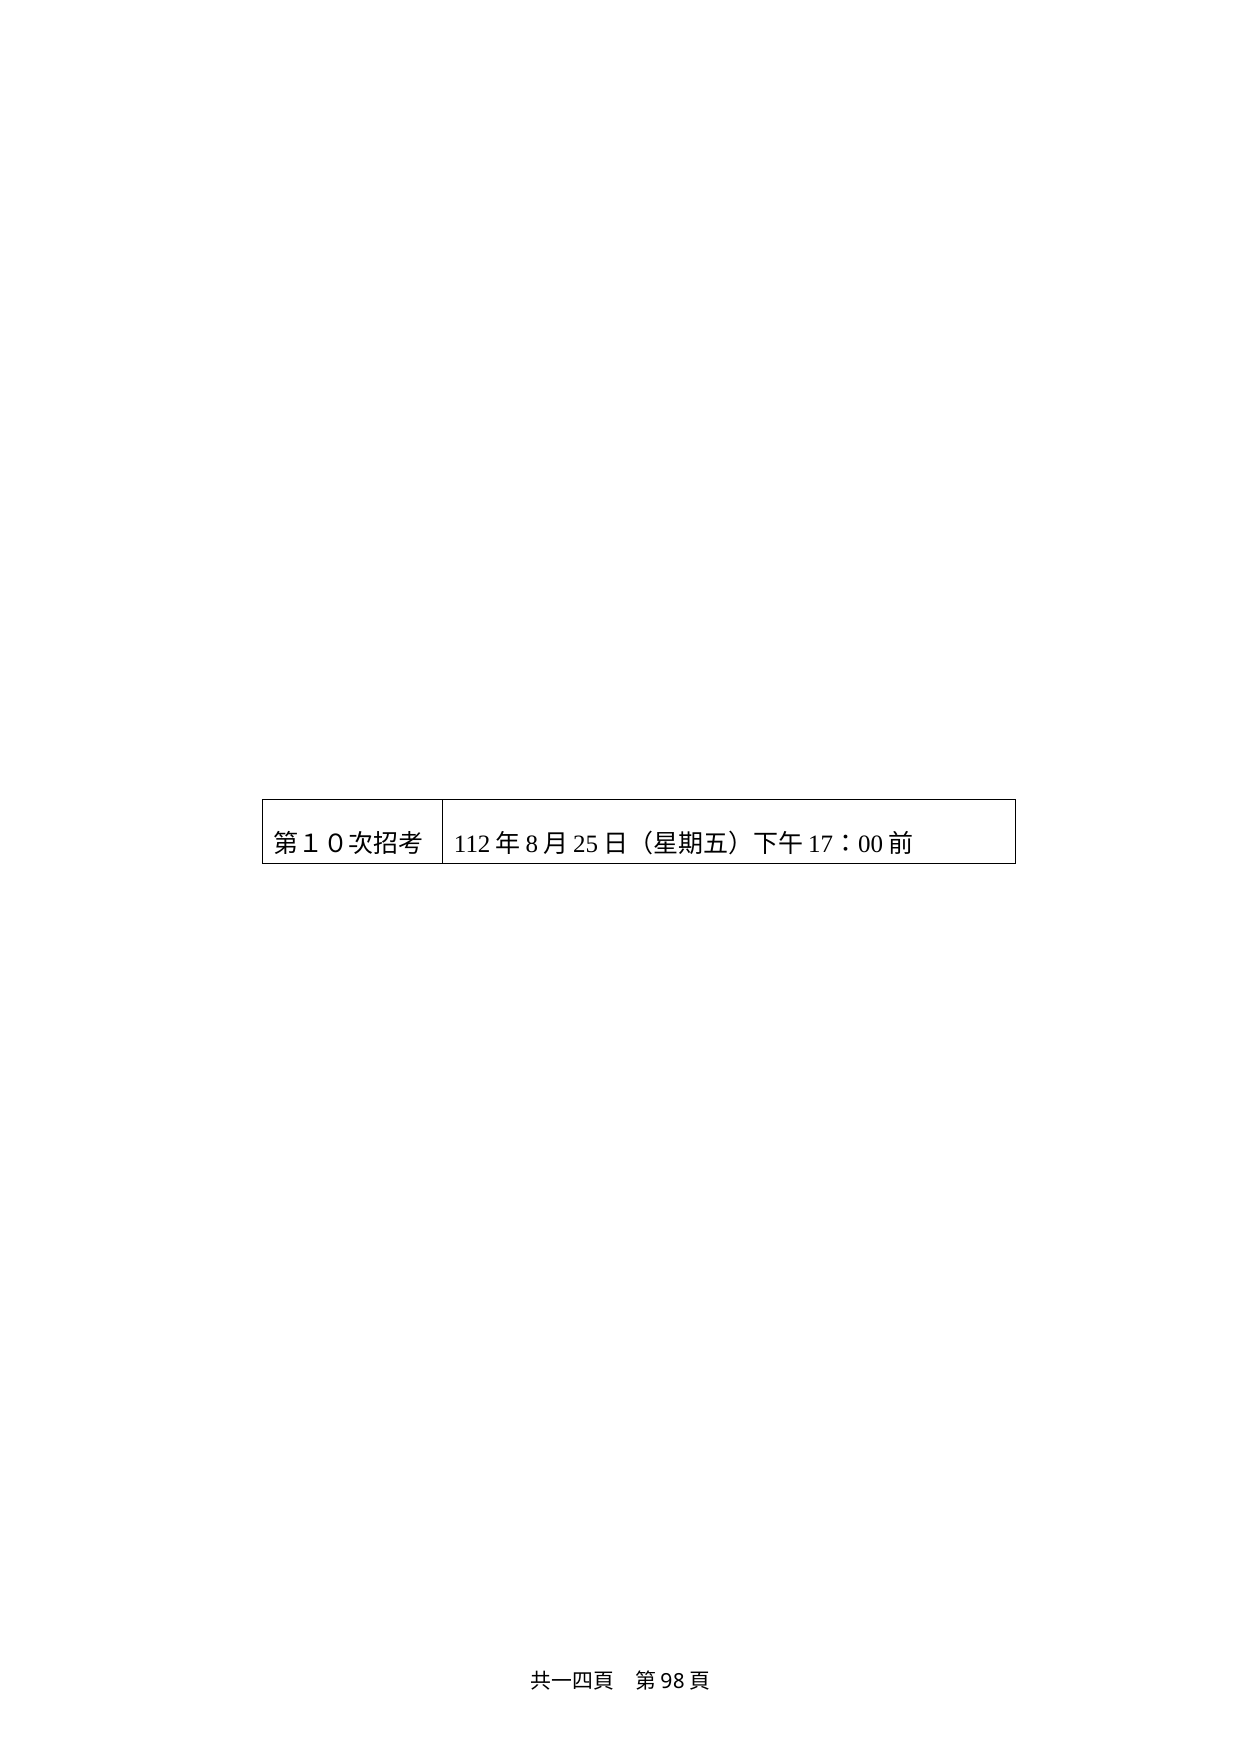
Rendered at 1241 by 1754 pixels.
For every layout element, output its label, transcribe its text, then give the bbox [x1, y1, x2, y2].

table_cell 第１０次招考 [263, 800, 442, 863]
table_cell 112年8月25日（星期五）下午17：00前 [443, 800, 1015, 863]
